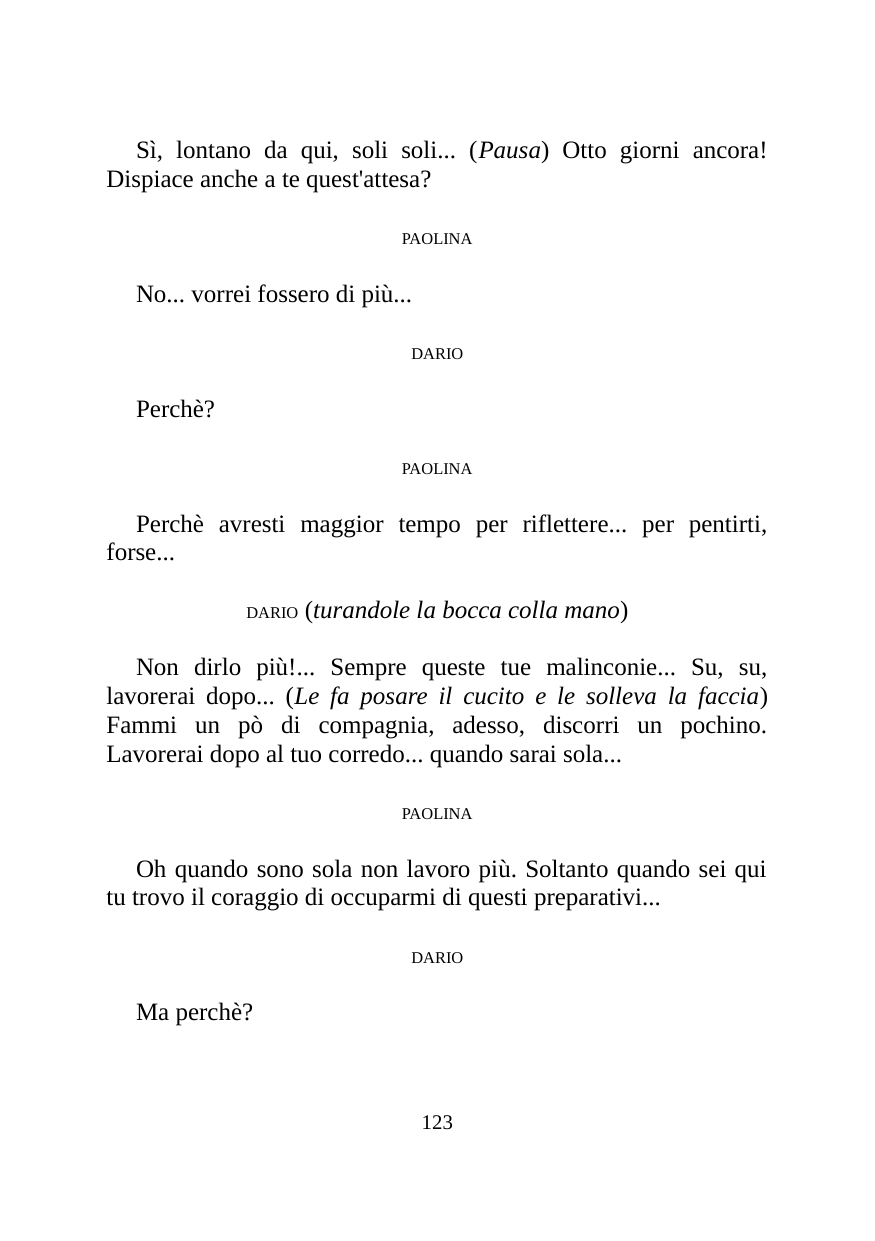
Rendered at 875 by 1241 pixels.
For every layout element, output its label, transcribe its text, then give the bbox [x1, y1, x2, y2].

text dario (turandole la bocca colla mano) [106, 595, 768, 624]
text Perchè avresti maggior tempo per riflettere... per pentirti, forse... [106, 509, 768, 566]
text dario [106, 940, 768, 969]
text paolina [106, 221, 768, 250]
text Oh quando sono sola non lavoro più. Soltanto quando sei qui tu trovo il coraggio di occuparmi di questi preparativi... [106, 854, 768, 911]
text Sì, lontano da qui, soli soli... (Pausa) Otto giorni ancora! Dispiace anche a te quest'attesa? [106, 135, 768, 192]
text No... vorrei fossero di più... [106, 279, 768, 307]
text Ma perchè? [106, 997, 768, 1026]
text Perchè? [106, 394, 768, 422]
text dario [106, 336, 768, 365]
text Non dirlo più!... Sempre queste tue malinconie... Su, su, lavorerai dopo... (Le fa posare il cucito e le solleva la faccia) Fammi un pò di compagnia, adesso, discorri un pochino. Lavorerai dopo al tuo corredo... quando sarai sola... [106, 652, 768, 767]
text paolina [106, 451, 768, 480]
text paolina [106, 796, 768, 825]
